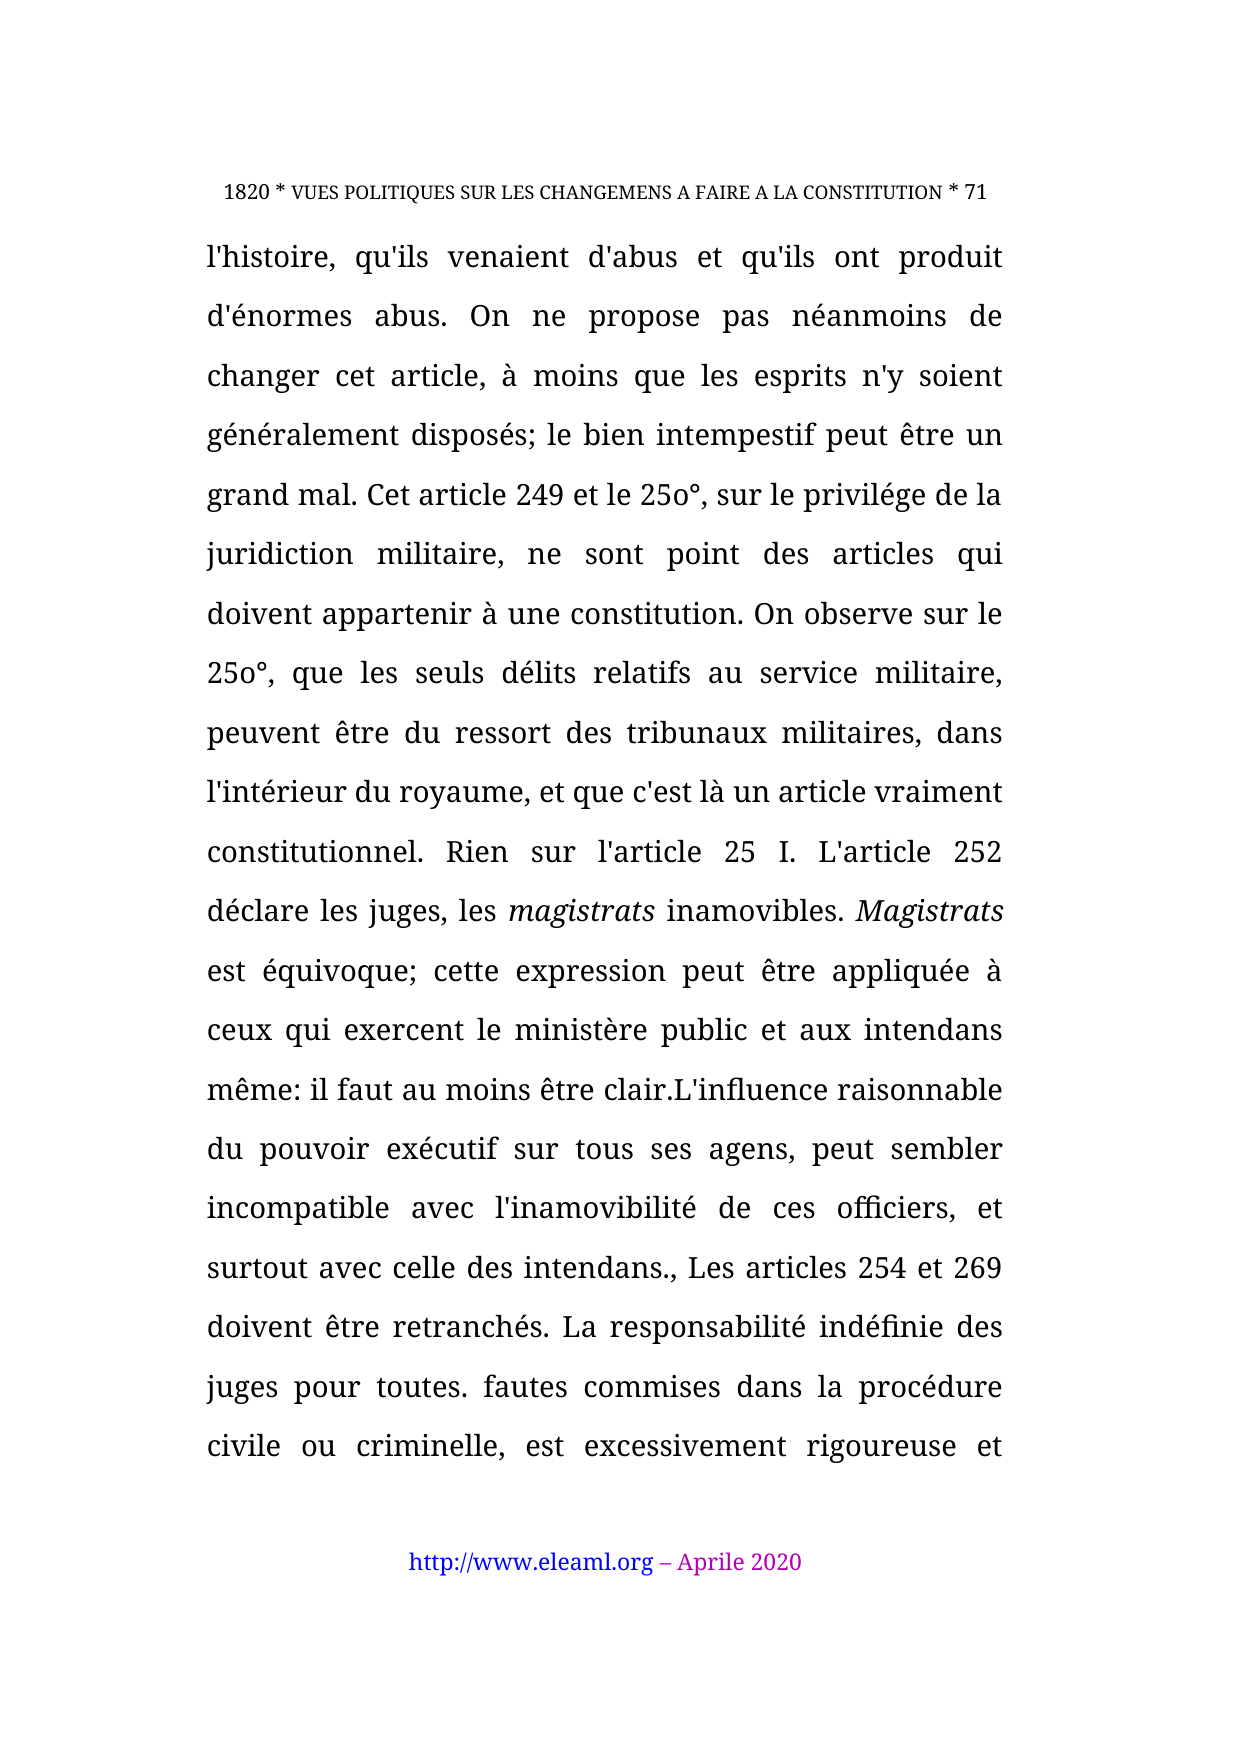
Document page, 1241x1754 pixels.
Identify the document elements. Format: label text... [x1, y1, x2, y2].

text l'histoire, qu'ils venaient d'abus et qu'ils ont produit d'énormes abus. On ne propose pas néanmoins de changer cet article, à moins que les esprits n'y soient généralement disposés; le bien intempestif peut être un grand mal. Cet article 249 et le 25o°, sur le privilége de la juridiction militaire, ne sont point des articles qui doivent appartenir à une constitution. On observe sur le 25o°, que les seuls délits relatifs au service militaire, peuvent être du ressort des tribunaux militaires, dans l'intérieur du royaume, et que c'est là un article vraiment constitutionnel. Rien sur l'article 25 I. L'article 252 déclare les juges, les magistrats inamovibles. Magistrats est équivoque; cette expression peut être appliquée à ceux qui exercent le ministère public et aux intendans même: il faut au moins être clair.L'influence raisonnable du pouvoir exécutif sur tous ses agens, peut sembler incompatible avec l'inamovibilité de ces officiers, et surtout avec celle des intendans., Les articles 254 et 269 doivent être retranchés. La responsabilité indéfinie des juges pour toutes. fautes commises dans la procédure civile ou criminelle, est excessivement rigoureuse et [207, 236, 1004, 1465]
